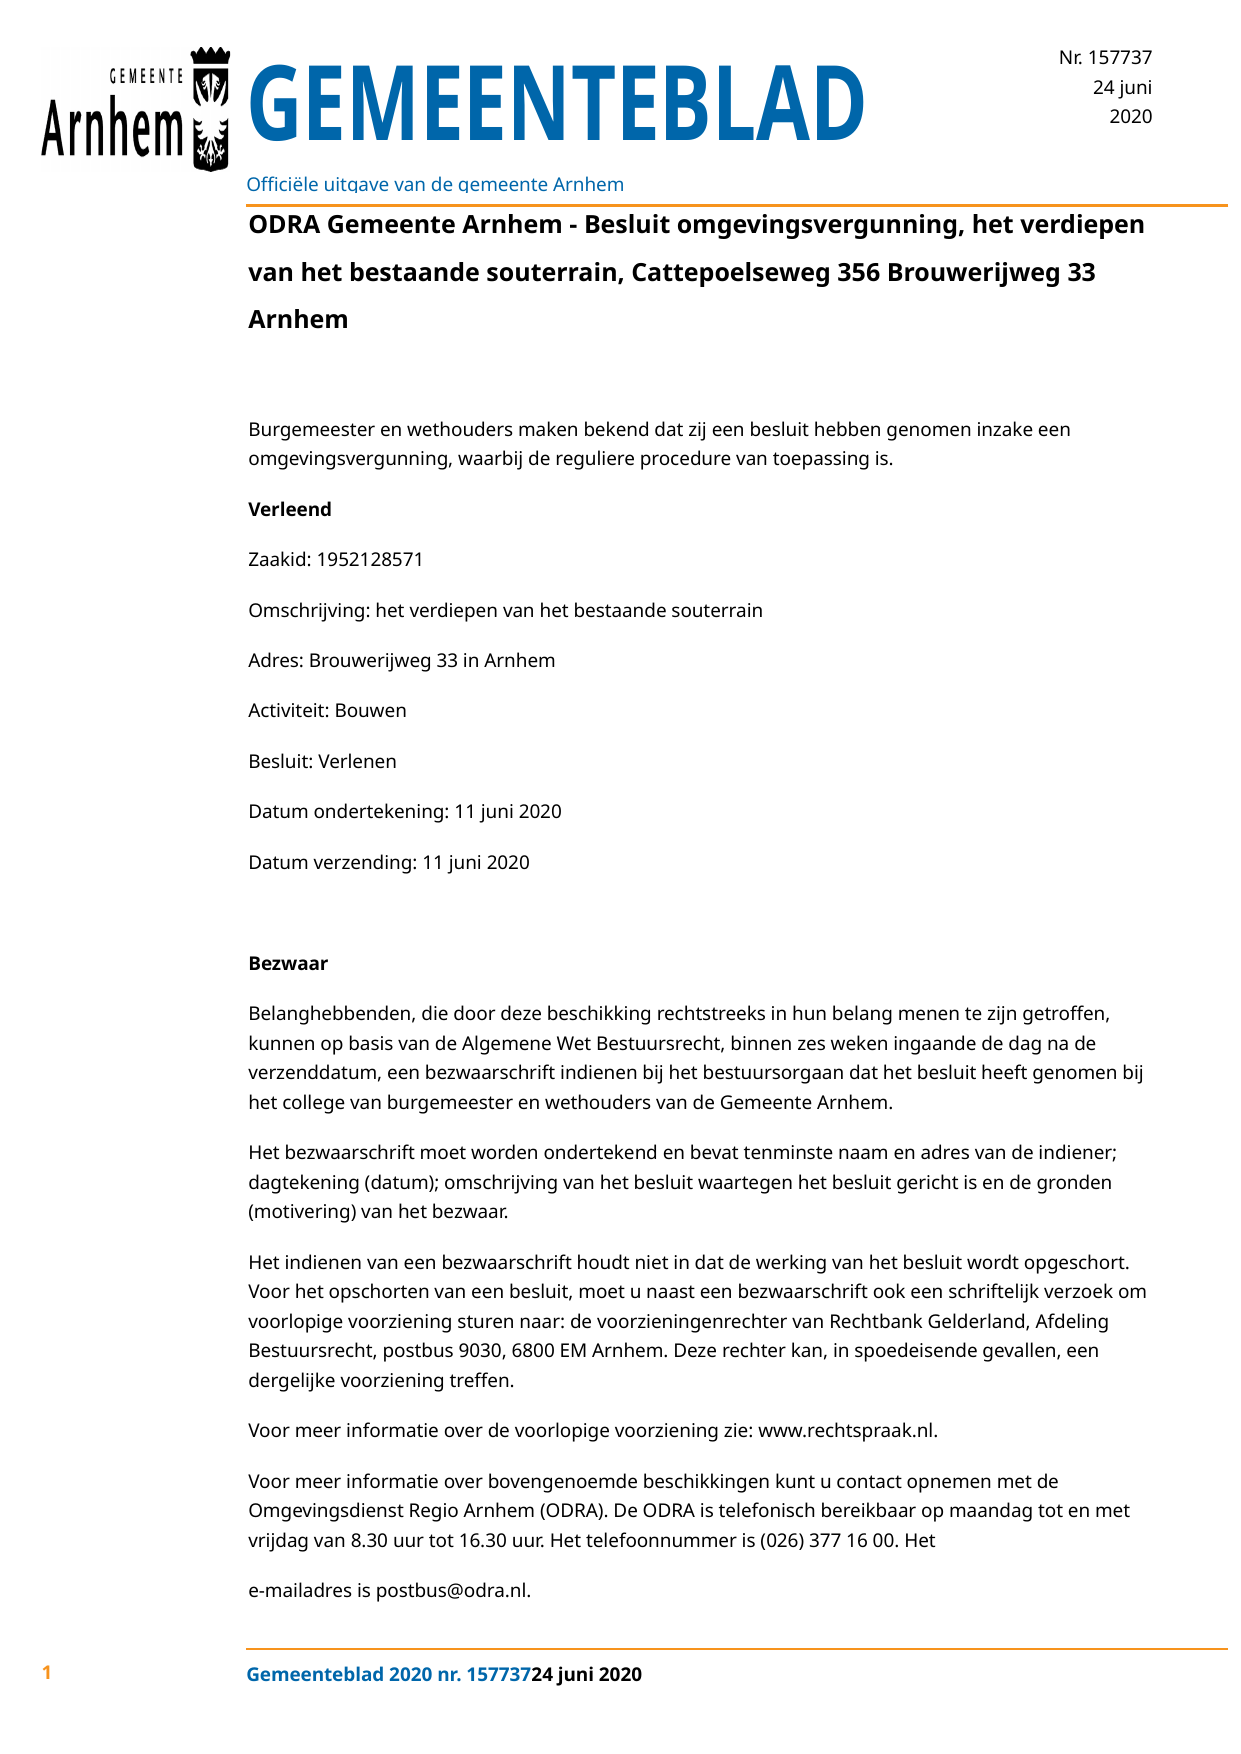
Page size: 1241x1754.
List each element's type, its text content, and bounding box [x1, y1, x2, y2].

text Belanghebbenden, die door deze beschikking rechtstreeks in hun belang menen te zijn getroffen, kunnen op basis van de Algemene Wet Bestuursrecht, binnen zes weken ingaande de dag na de verzenddatum, een bezwaarschrift indienen bij het bestuursorgaan dat het besluit heeft genomen bij het college van burgemeester en wethouders van de Gemeente Arnhem. [248, 1000, 1152, 1114]
text Het indienen van een bezwaarschrift houdt niet in dat de werking van het besluit wordt opgeschort. Voor het opschorten van een besluit, moet u naast een bezwaarschrift ook een schriftelijk verzoek om voorlopige voorziening sturen naar: de voorzieningenrechter van Rechtbank Gelderland, Afdeling Bestuursrecht, postbus 9030, 6800 EM Arnhem. Deze rechter kan, in spoedeisende gevallen, een dergelijke voorziening treffen. [248, 1249, 1152, 1393]
text Burgemeester en wethouders maken bekend dat zij een besluit hebben genomen inzake een omgevingsvergunning, waarbij de reguliere procedure van toepassing is. [248, 416, 1152, 471]
text ODRA Gemeente Arnhem - Besluit omgevingsvergunning, het verdiepen van het bestaande souterrain, Cattepoelseweg 356 Brouwerijweg 33 Arnhem [248, 207, 1152, 336]
text Adres: Brouwerijweg 33 in Arnhem [248, 647, 1152, 673]
text Zaakid: 1952128571 [248, 546, 1152, 572]
text Datum verzending: 11 juni 2020 [248, 849, 1152, 874]
text Activiteit: Bouwen [248, 698, 1152, 723]
text Voor meer informatie over bovengenoemde beschikkingen kunt u contact opnemen met de Omgevingsdienst Regio Arnhem (ODRA). De ODRA is telefonisch bereikbaar op maandag tot en met vrijdag van 8.30 uur tot 16.30 uur. Het telefoonnummer is (026) 377 16 00. Het [248, 1468, 1152, 1553]
text Besluit: Verlenen [248, 748, 1152, 774]
picture [41, 47, 231, 172]
text Bezwaar [248, 950, 1152, 975]
text Datum ondertekening: 11 juni 2020 [248, 798, 1152, 824]
text Het bezwaarschrift moet worden ondertekend en bevat tenminste naam en adres van de indiener; dagtekening (datum); omschrijving van het besluit waartegen het besluit gericht is en de gronden (motivering) van het bezwaar. [248, 1139, 1152, 1224]
text Omschrijving: het verdiepen van het bestaande souterrain [248, 597, 1152, 622]
text e-mailadres is postbus@odra.nl. [248, 1578, 1152, 1603]
text Voor meer informatie over de voorlopige voorziening zie: www.rechtspraak.nl. [248, 1418, 1152, 1443]
text Verleend [248, 496, 1152, 522]
